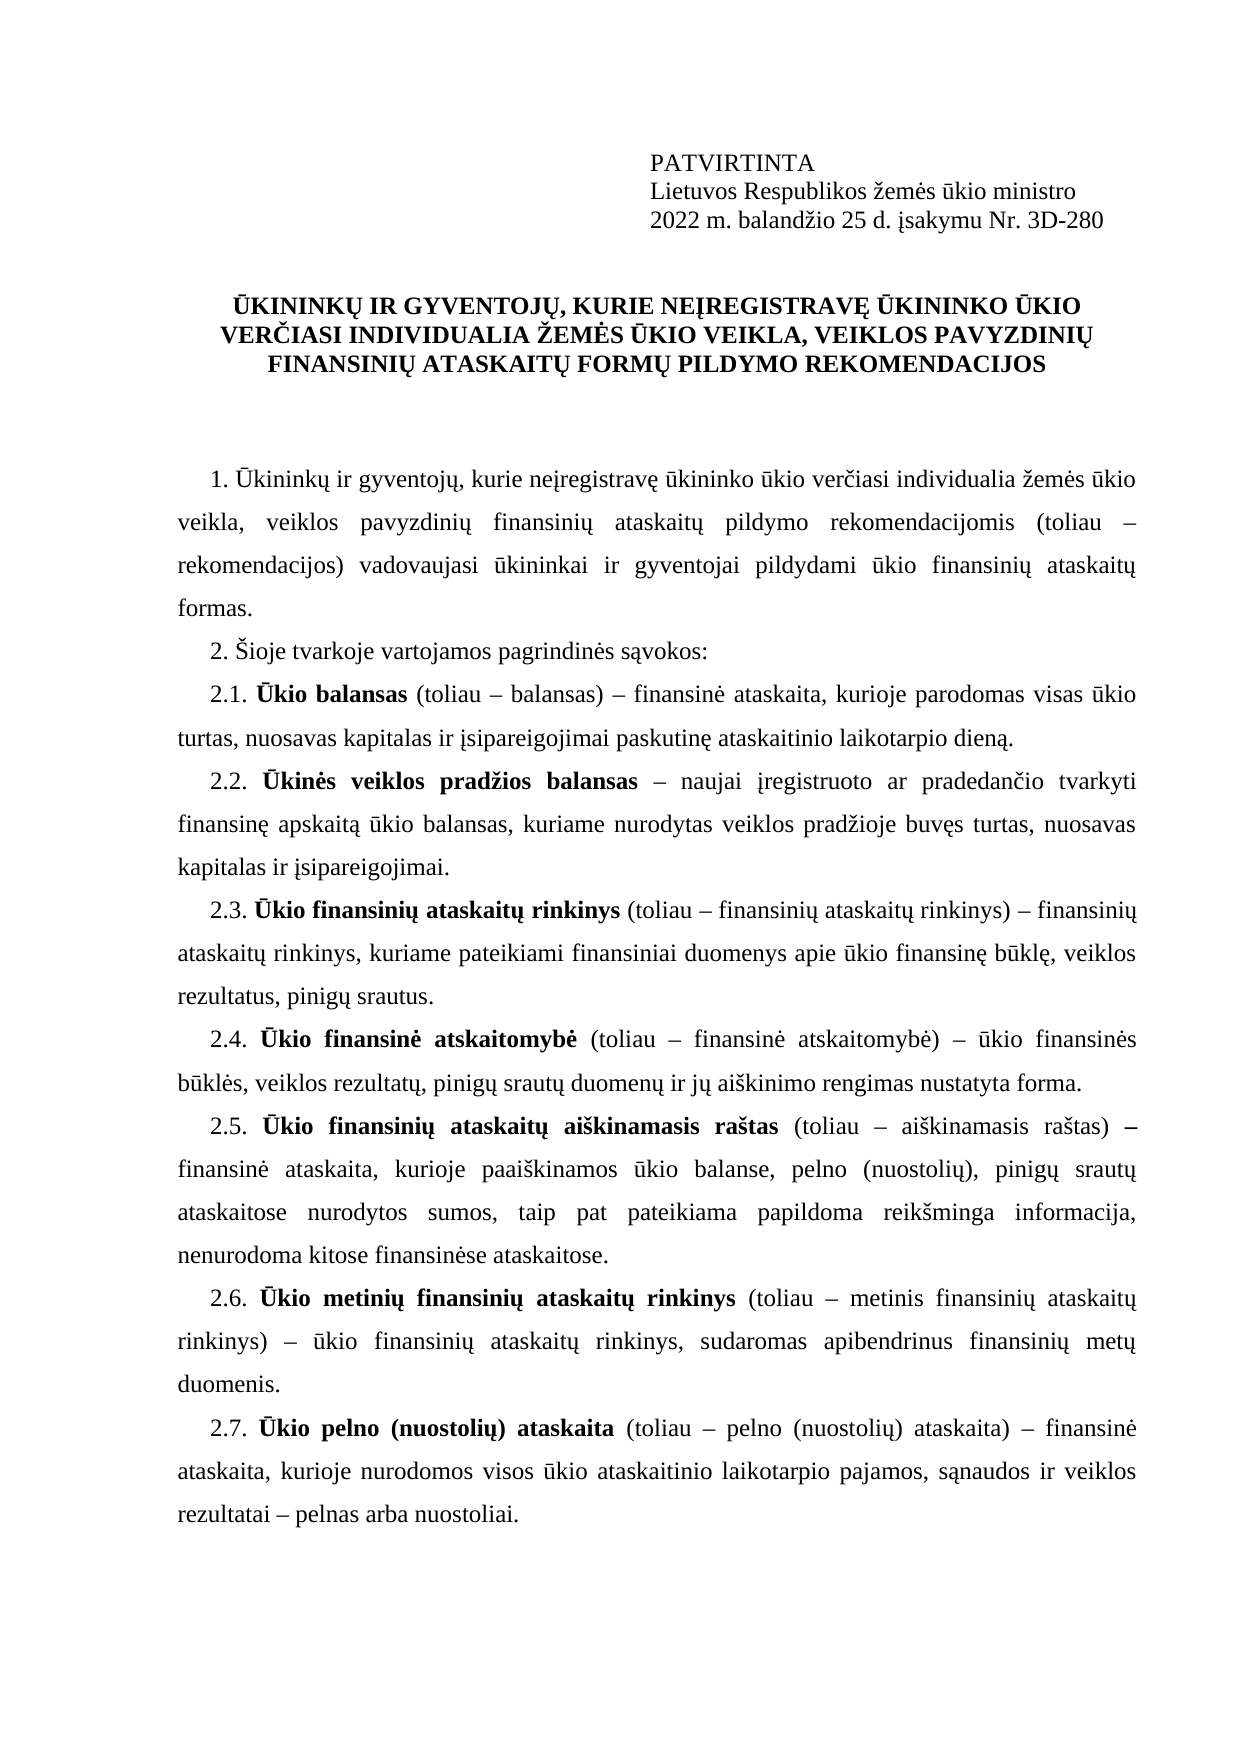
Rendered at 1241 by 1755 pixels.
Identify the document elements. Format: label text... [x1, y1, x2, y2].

text 2022 m. balandžio 25 d. įsakymu Nr. 3D-280 [177, 205, 1137, 234]
text ŪKININKŲ IR GYVENTOJŲ, KURIE NEĮREGISTRAVĘ ŪKININKO ŪKIO VERČIASI INDIVIDUALIA ŽEMĖS ŪKIO VEIKLA, VEIKLOS PAVYZDINIŲ FINANSINIŲ ATASKAITŲ FORMŲ PILDYMO REKOMENDACIJOS [177, 291, 1137, 378]
text 2. Šioje tvarkoje vartojamos pagrindinės sąvokos: [177, 636, 1137, 665]
text 2.7. Ūkio pelno (nuostolių) ataskaita (toliau – pelno (nuostolių) ataskaita) – finansinė ataskaita, kurioje nurodomos visos ūkio ataskaitinio laikotarpio pajamos, sąnaudos ir veiklos rezultatai – pelnas arba nuostoliai. [177, 1413, 1137, 1528]
text 2.2. Ūkinės veiklos pradžios balansas – naujai įregistruoto ar pradedančio tvarkyti finansinę apskaitą ūkio balansas, kuriame nurodytas veiklos pradžioje buvęs turtas, nuosavas kapitalas ir įsipareigojimai. [177, 766, 1137, 881]
text 2.6. Ūkio metinių finansinių ataskaitų rinkinys (toliau – metinis finansinių ataskaitų rinkinys) – ūkio finansinių ataskaitų rinkinys, sudaromas apibendrinus finansinių metų duomenis. [177, 1283, 1137, 1398]
text 2.4. Ūkio finansinė atskaitomybė (toliau – finansinė atskaitomybė) – ūkio finansinės būklės, veiklos rezultatų, pinigų srautų duomenų ir jų aiškinimo rengimas nustatyta forma. [177, 1024, 1137, 1096]
text 2.5. Ūkio finansinių ataskaitų aiškinamasis raštas (toliau – aiškinamasis raštas) – finansinė ataskaita, kurioje paaiškinamos ūkio balanse, pelno (nuostolių), pinigų srautų ataskaitose nurodytos sumos, taip pat pateikiama papildoma reikšminga informacija, nenurodoma kitose finansinėse ataskaitose. [177, 1111, 1137, 1269]
text Lietuvos Respublikos žemės ūkio ministro [177, 176, 1137, 205]
text 2.3. Ūkio finansinių ataskaitų rinkinys (toliau – finansinių ataskaitų rinkinys) – finansinių ataskaitų rinkinys, kuriame pateikiami finansiniai duomenys apie ūkio finansinę būklę, veiklos rezultatus, pinigų srautus. [177, 895, 1137, 1010]
text 2.1. Ūkio balansas (toliau – balansas) – finansinė ataskaita, kurioje parodomas visas ūkio turtas, nuosavas kapitalas ir įsipareigojimai paskutinę ataskaitinio laikotarpio dieną. [177, 679, 1137, 751]
text PATVIRTINTA [177, 148, 1137, 176]
text 1. Ūkininkų ir gyventojų, kurie neįregistravę ūkininko ūkio verčiasi individualia žemės ūkio veikla, veiklos pavyzdinių finansinių ataskaitų pildymo rekomendacijomis (toliau – rekomendacijos) vadovaujasi ūkininkai ir gyventojai pildydami ūkio finansinių ataskaitų formas. [177, 464, 1137, 622]
